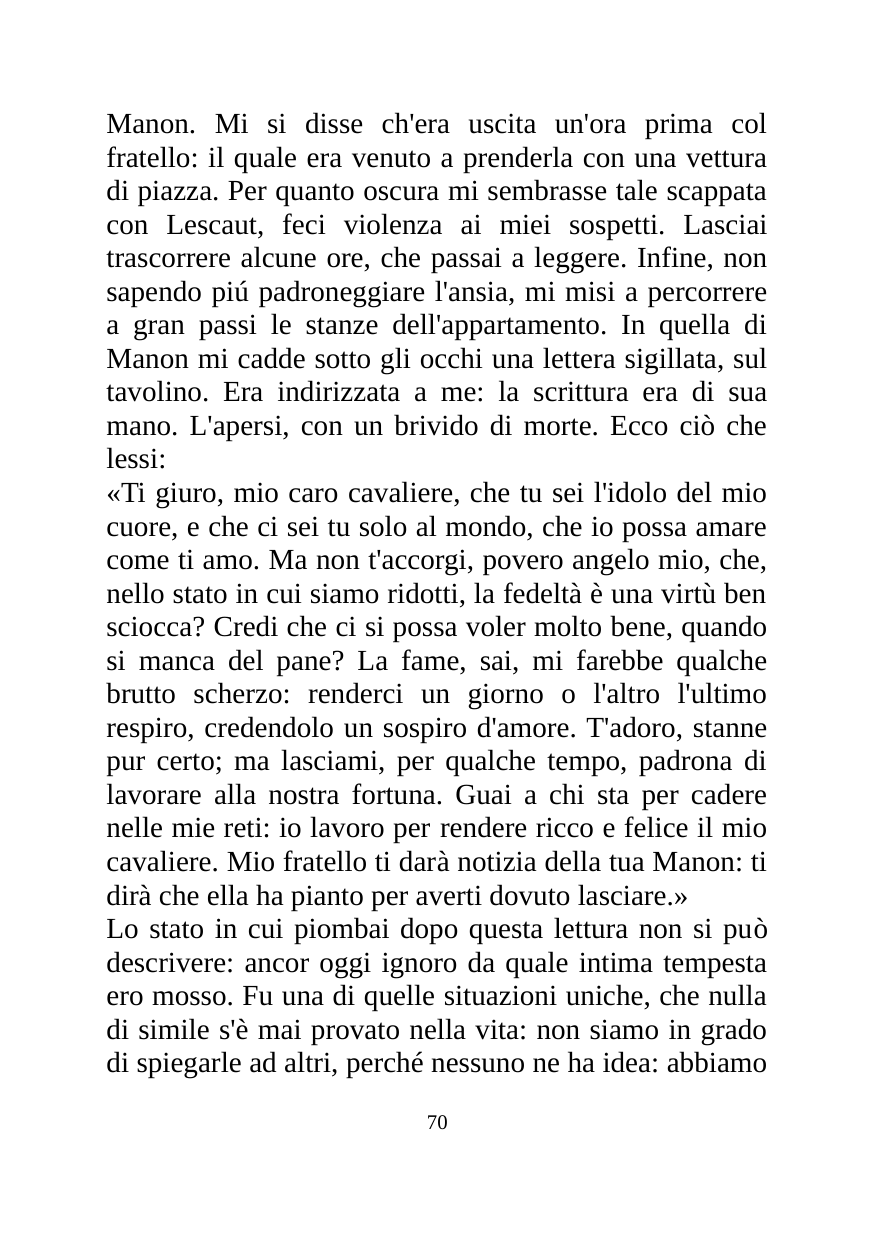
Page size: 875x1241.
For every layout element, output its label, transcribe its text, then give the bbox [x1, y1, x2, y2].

text Lo stato in cui piombai dopo questa lettura non si può descrivere: ancor oggi ignoro da quale intima tempesta ero mosso. Fu una di quelle situazioni uniche, che nulla di simile s'è mai provato nella vita: non siamo in grado di spiegarle ad altri, perché nessuno ne ha idea: abbiamo [106, 911, 768, 1079]
text Manon. Mi si disse ch'era uscita un'ora prima col fratello: il quale era venuto a prenderla con una vettura di piazza. Per quanto oscura mi sembrasse tale scappata con Lescaut, feci violenza ai miei sospetti. Lasciai trascorrere alcune ore, che passai a leggere. Infine, non sapendo piú padroneggiare l'ansia, mi misi a percorrere a gran passi le stanze dell'appartamento. In quella di Manon mi cadde sotto gli occhi una lettera sigillata, sul tavolino. Era indirizzata a me: la scrittura era di sua mano. L'apersi, con un brivido di morte. Ecco ciò che lessi: [106, 106, 768, 475]
text «Ti giuro, mio caro cavaliere, che tu sei l'idolo del mio cuore, e che ci sei tu solo al mondo, che io possa amare come ti amo. Ma non t'accorgi, povero angelo mio, che, nello stato in cui siamo ridotti, la fedeltà è una virtù ben sciocca? Credi che ci si possa voler molto bene, quando si manca del pane? La fame, sai, mi farebbe qualche brutto scherzo: renderci un giorno o l'altro l'ultimo respiro, credendolo un sospiro d'amore. T'adoro, stanne pur certo; ma lasciami, per qualche tempo, padrona di lavorare alla nostra fortuna. Guai a chi sta per cadere nelle mie reti: io lavoro per rendere ricco e felice il mio cavaliere. Mio fratello ti darà notizia della tua Manon: ti dirà che ella ha pianto per averti dovuto lasciare.» [106, 475, 768, 911]
